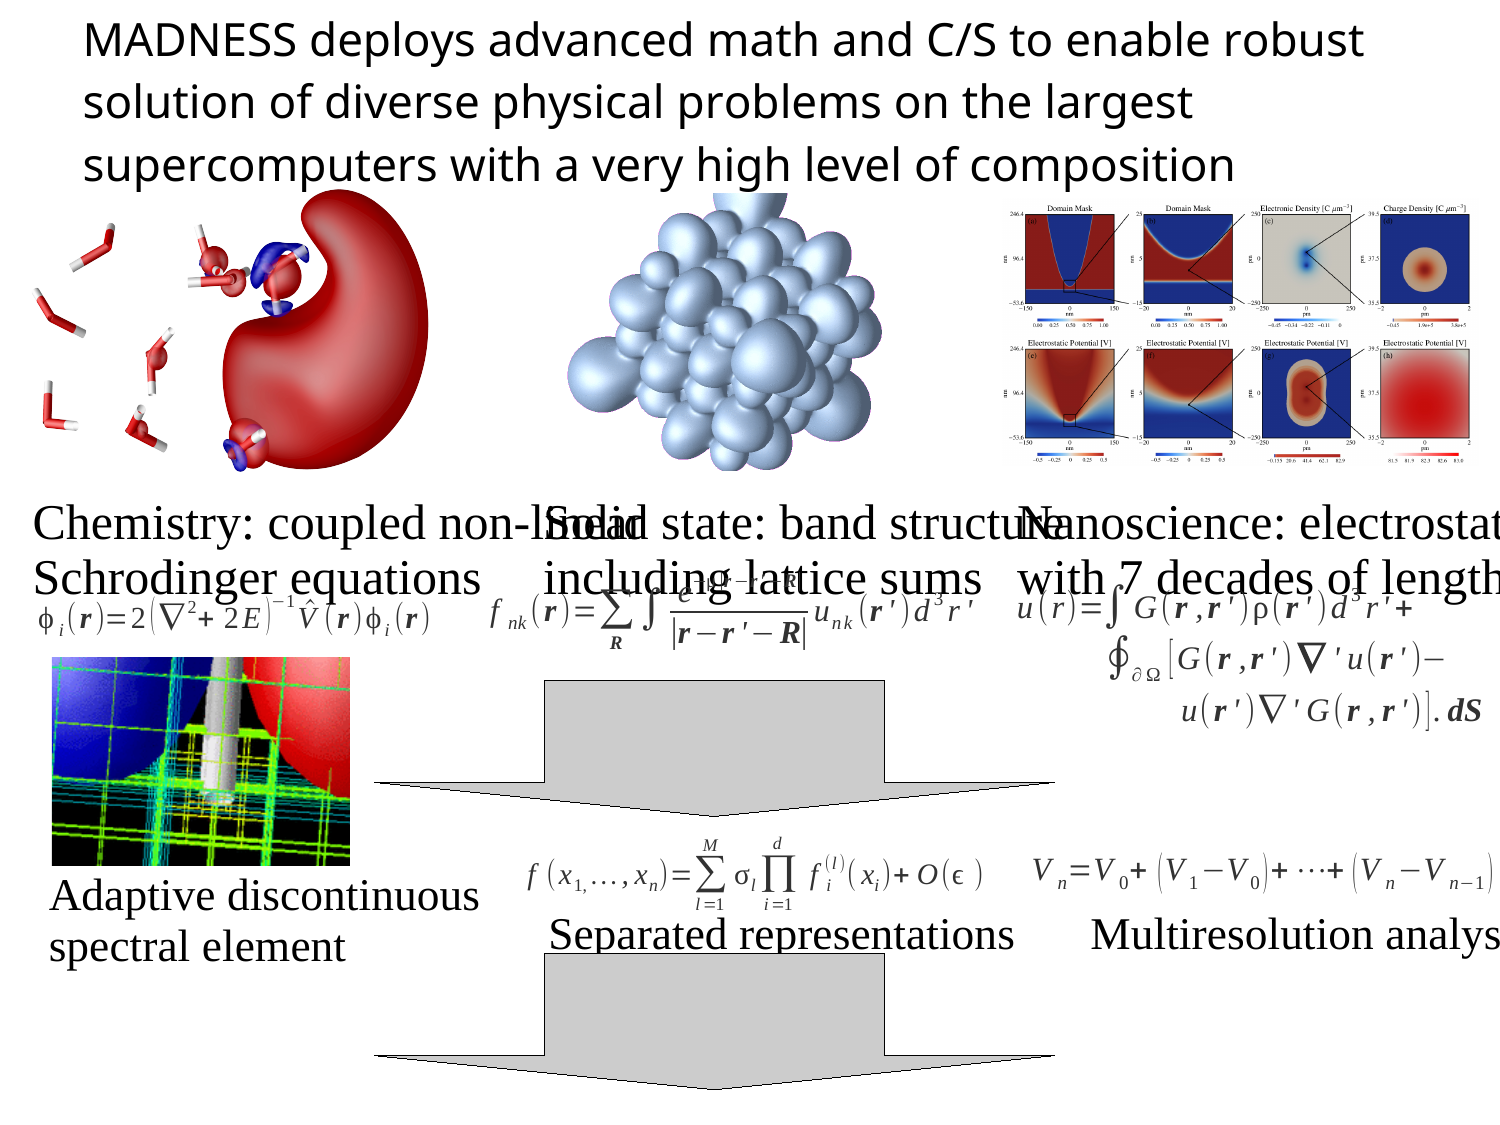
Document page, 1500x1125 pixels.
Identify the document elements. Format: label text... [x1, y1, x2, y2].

text_box Solid state: band structure including lattice sums [528, 487, 1081, 615]
text_box Adaptive discontinuous spectral element [34, 862, 496, 980]
text_box Separated representations [533, 901, 1031, 968]
picture [1, 146, 446, 521]
text_box Chemistry: coupled non-linear Schrodinger equations [17, 487, 528, 615]
text_box MADNESS deploys advanced math and C/S to enable robust solution of diverse physical problems on the largest supercomputers with a very high level of composition [68, 0, 1500, 209]
picture [51, 657, 350, 866]
picture [535, 209, 944, 471]
text_box Multiresolution analysis [1075, 901, 1500, 968]
text_box [374, 680, 1055, 817]
text_box [374, 953, 1055, 1090]
chart [30, 615, 439, 641]
text_box Nanoscience: electrostatics with 7 decades of length scale [1081, 487, 1500, 615]
chart [1023, 850, 1500, 896]
chart [476, 570, 1490, 733]
picture [1002, 209, 1479, 466]
chart [514, 834, 991, 915]
